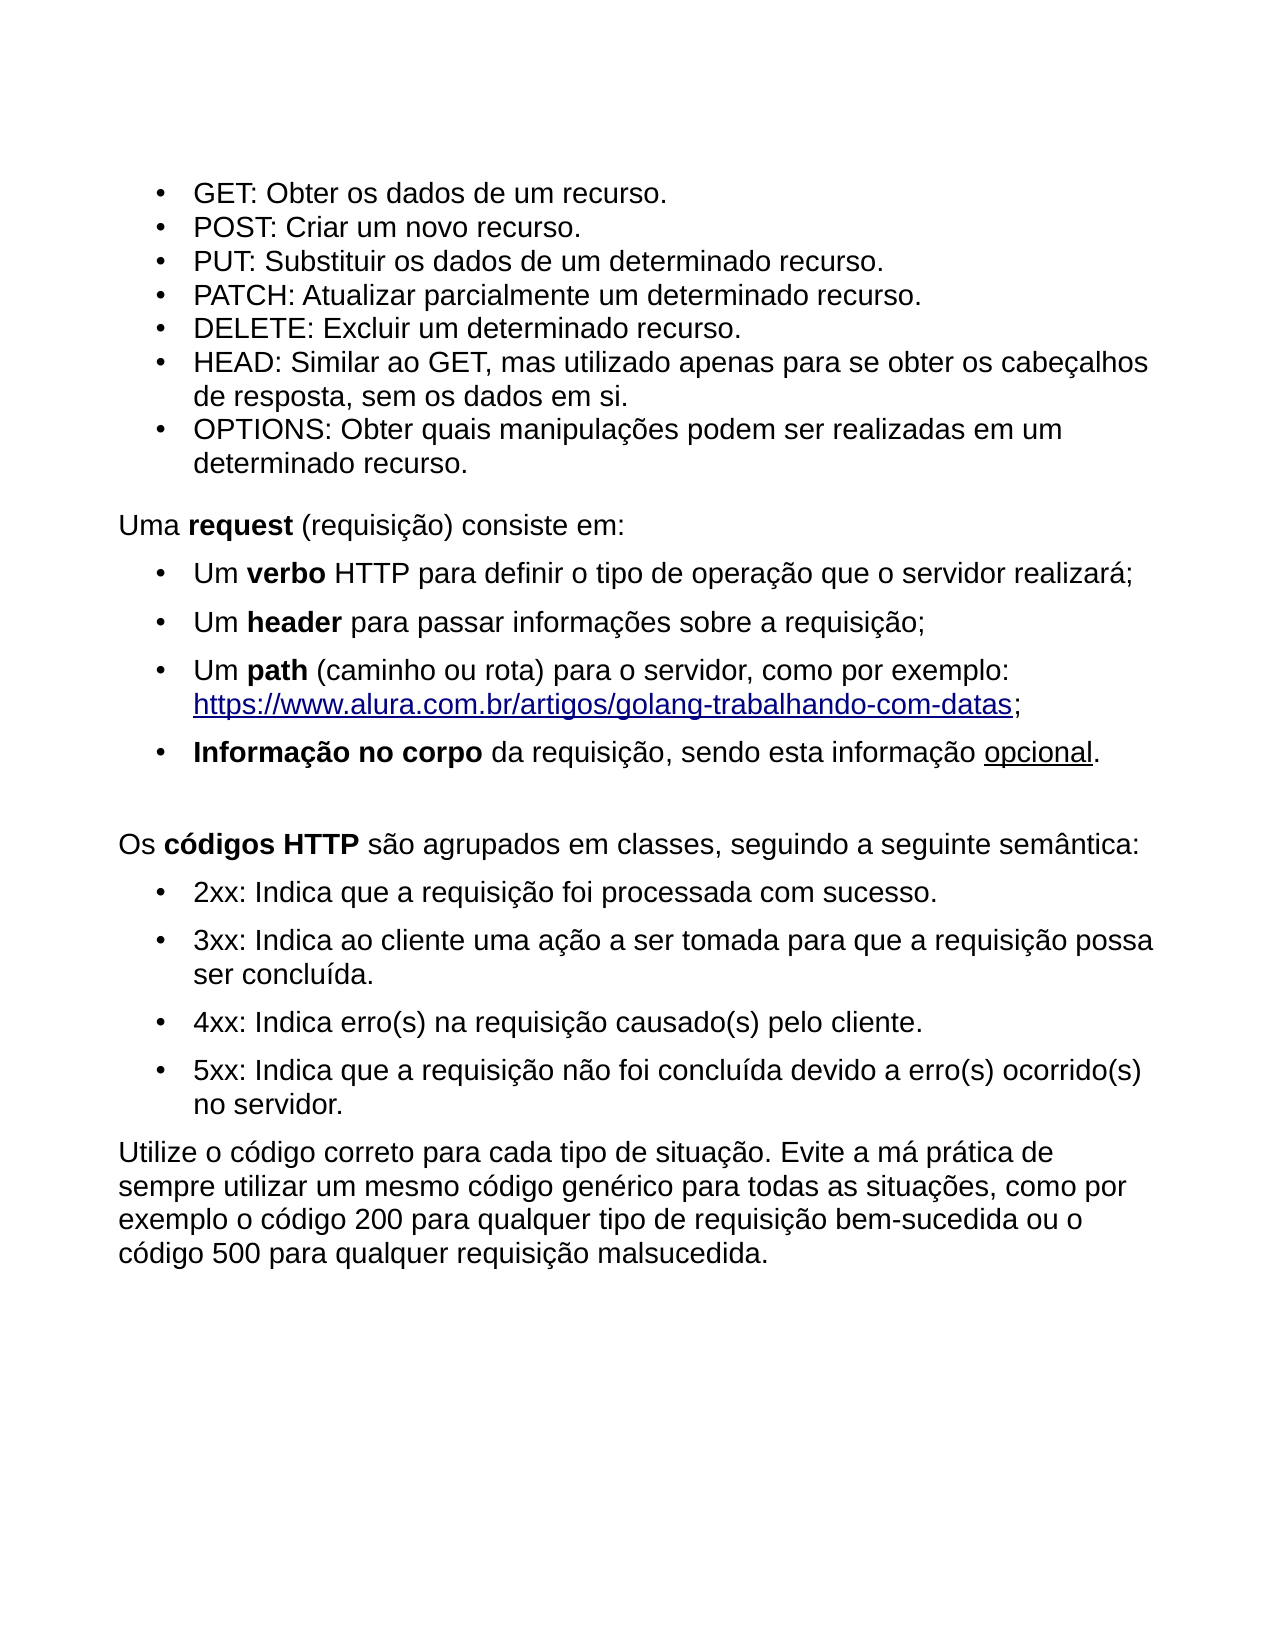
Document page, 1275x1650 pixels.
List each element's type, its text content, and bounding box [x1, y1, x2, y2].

list 2xx: Indica que a requisição foi processada com sucesso. [156, 875, 1157, 909]
list Informação no corpo da requisição, sendo esta informação opcional. [156, 735, 1157, 769]
text Os códigos HTTP são agrupados em classes, seguindo a seguinte semântica: [118, 827, 1157, 860]
list Um path (caminho ou rota) para o servidor, como por exemplo: https://www.alura.com.br/artigos/golang-trabalhando-com-datas; [156, 653, 1157, 721]
list Um header para passar informações sobre a requisição; [156, 605, 1157, 639]
subtitle DELETE: Excluir um determinado recurso. [156, 311, 1157, 345]
text Uma request (requisição) consiste em: [118, 508, 1157, 542]
subtitle PATCH: Atualizar parcialmente um determinado recurso. [156, 278, 1157, 311]
text Utilize o código correto para cada tipo de situação. Evite a má prática de sempre utilizar um mesmo código genérico para todas as situações, como por exemplo o código 200 para qualquer tipo de requisição bem-sucedida ou o código 500 para qualquer requisição malsucedida. [118, 1135, 1157, 1269]
list 5xx: Indica que a requisição não foi concluída devido a erro(s) ocorrido(s) no servidor. [156, 1053, 1157, 1121]
list Um verbo HTTP para definir o tipo de operação que o servidor realizará; [156, 557, 1157, 590]
list 4xx: Indica erro(s) na requisição causado(s) pelo cliente. [156, 1005, 1157, 1039]
subtitle OPTIONS: Obter quais manipulações podem ser realizadas em um determinado recurso. [156, 412, 1157, 480]
subtitle HEAD: Similar ao GET, mas utilizado apenas para se obter os cabeçalhos de resposta, sem os dados em si. [156, 345, 1157, 412]
subtitle POST: Criar um novo recurso. [156, 210, 1157, 244]
list 3xx: Indica ao cliente uma ação a ser tomada para que a requisição possa ser concluída. [156, 923, 1157, 991]
subtitle GET: Obter os dados de um recurso. [156, 176, 1157, 210]
subtitle PUT: Substituir os dados de um determinado recurso. [156, 244, 1157, 278]
